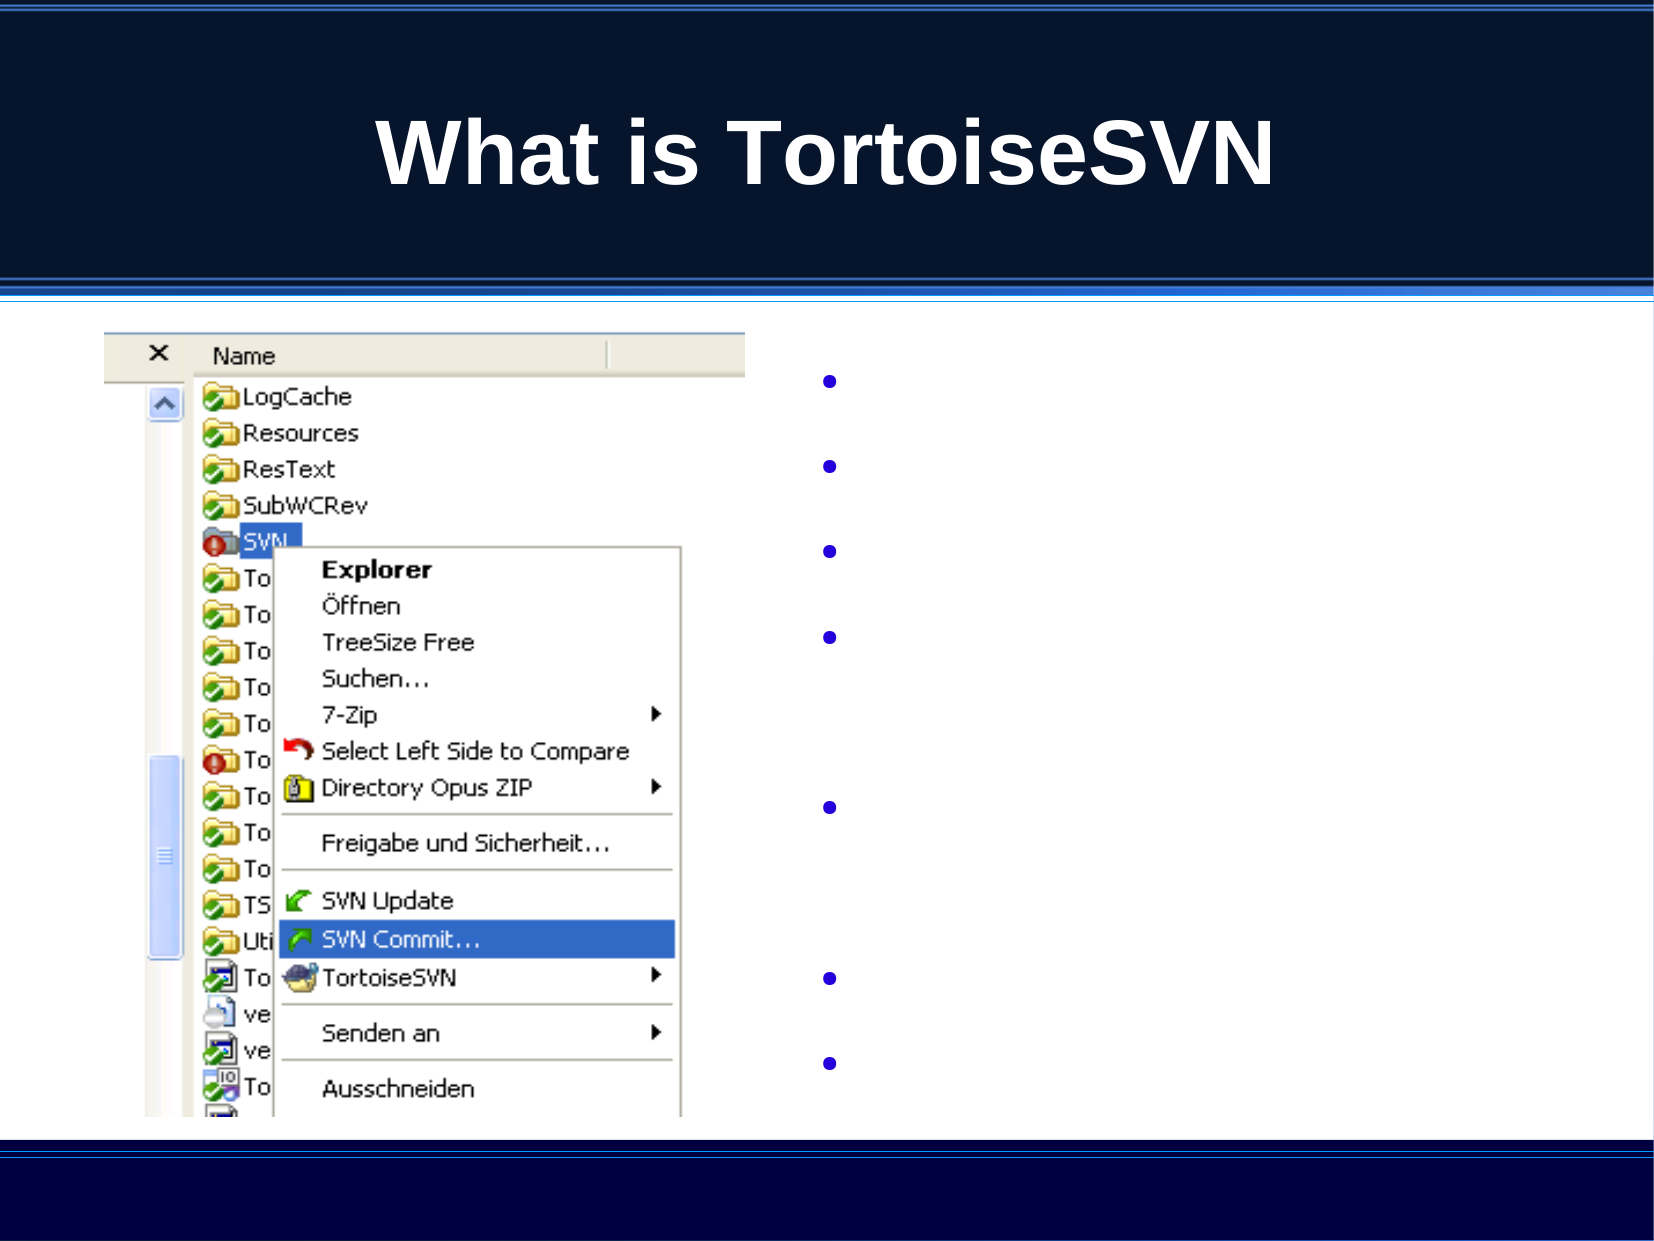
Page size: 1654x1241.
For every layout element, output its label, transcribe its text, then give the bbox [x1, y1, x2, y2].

list The SVN client on Windows Integrated into Explorer Indicate w/c state as overlay Accessible from any application Exceeds basic SVN functionality Extensive documentation Available in > 30 languages [803, 355, 1595, 1094]
picture [104, 318, 745, 1117]
picture [0, 0, 1654, 295]
title What is TortoiseSVN [82, 49, 1571, 257]
